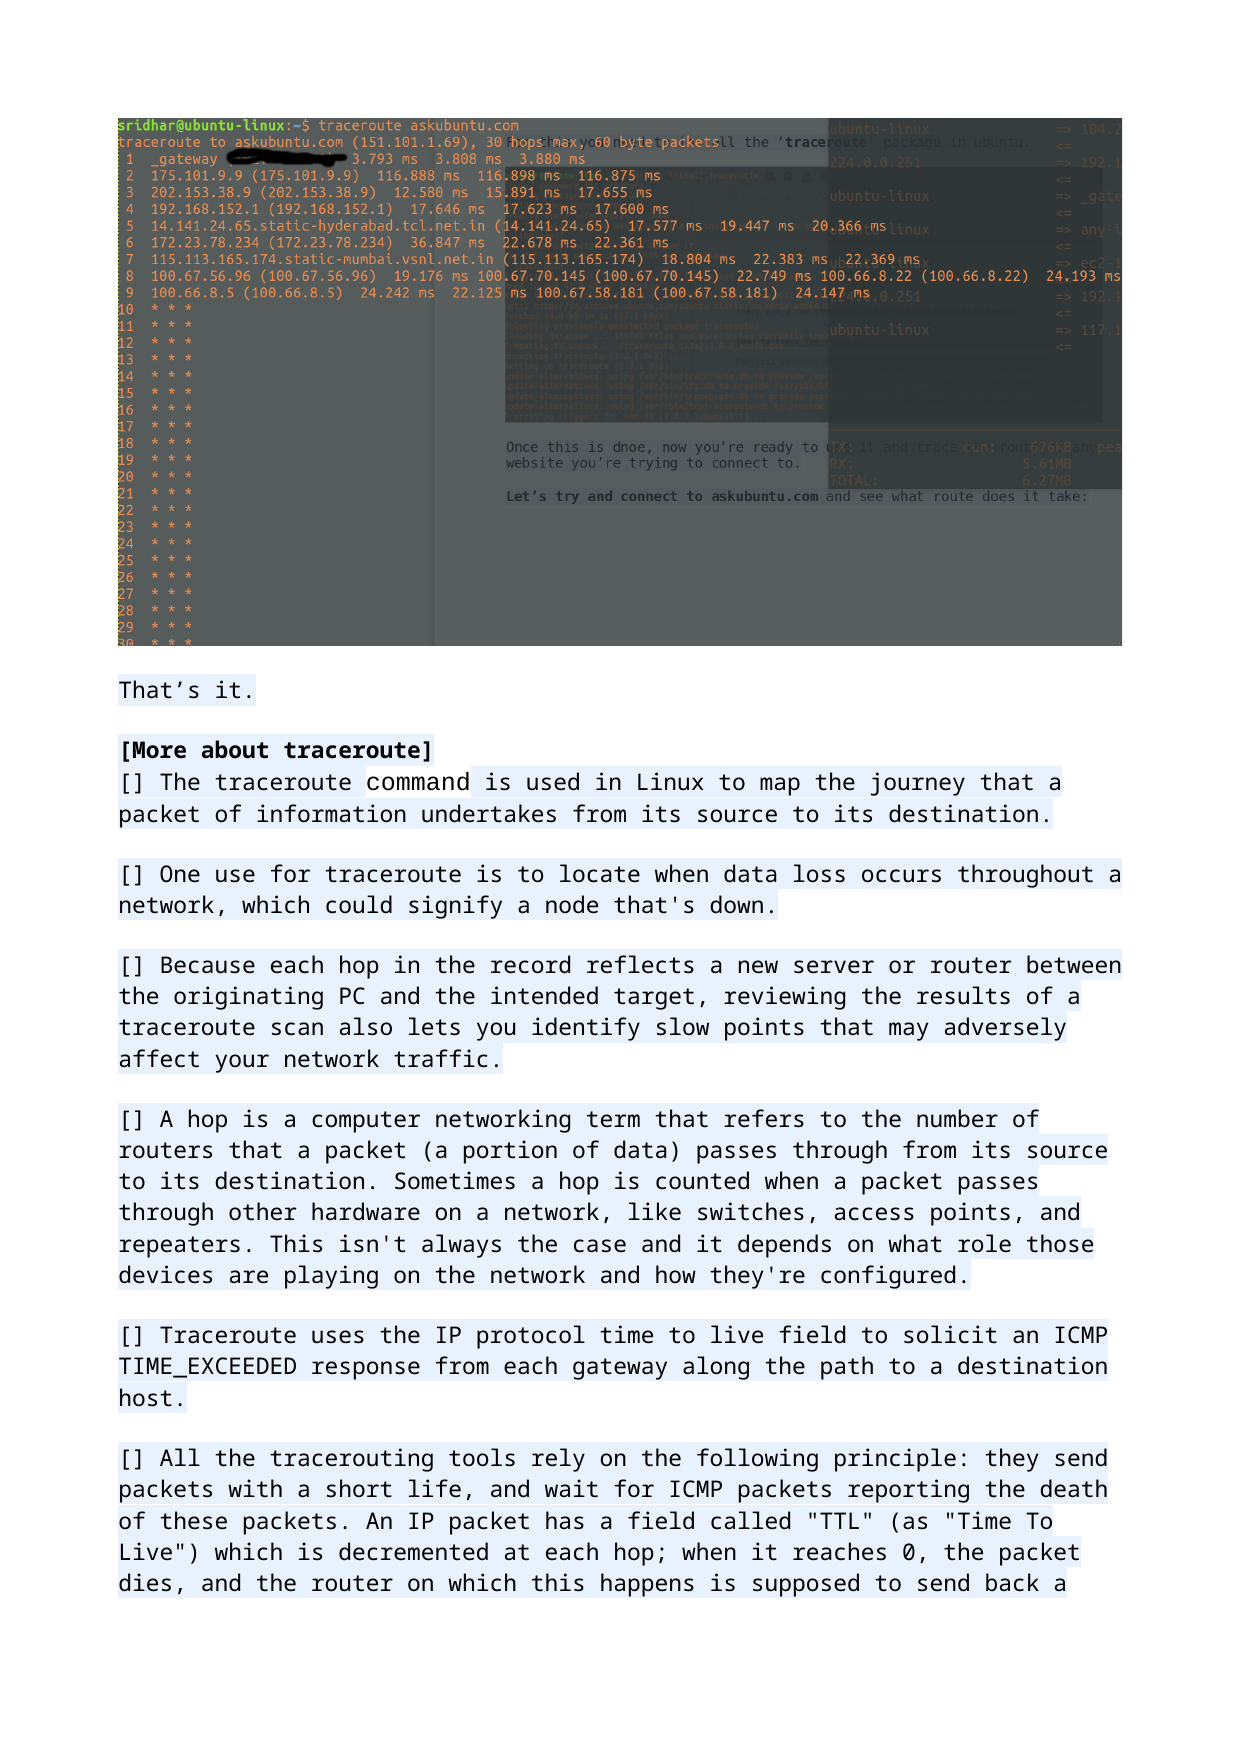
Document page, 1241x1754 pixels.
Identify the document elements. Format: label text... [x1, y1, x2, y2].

picture [118, 118, 1123, 646]
text [More about traceroute] [118, 734, 1122, 766]
text [] One use for traceroute is to locate when data loss occurs throughout a network, which could signify a node that's down. [118, 858, 1122, 920]
text [] A hop is a computer networking term that refers to the number of routers that a packet (a portion of data) passes through from its source to its destination. Sometimes a hop is counted when a packet passes through other hardware on a network, like switches, access points, and repeaters. This isn't always the case and it depends on what role those devices are playing on the network and how they're configured. [118, 1103, 1122, 1290]
text [] All the tracerouting tools rely on the following principle: they send packets with a short life, and wait for ICMP packets reporting the death of these packets. An IP packet has a field called "TTL" (as "Time To Live") which is decremented at each hop; when it reaches 0, the packet dies, and the router on which this happens is supposed to send back a [118, 1442, 1122, 1598]
text [] Because each hop in the record reflects a new server or router between the originating PC and the intended target, reviewing the results of a traceroute scan also lets you identify slow points that may adversely affect your network traffic. [118, 949, 1122, 1074]
text [] The traceroute command is used in Linux to map the journey that a packet of information undertakes from its source to its destination. [118, 766, 1122, 829]
text That’s it. [118, 674, 1122, 706]
text [] Traceroute uses the IP protocol time to live field to solicit an ICMP TIME_EXCEEDED response from each gateway along the path to a destination host. [118, 1319, 1122, 1413]
